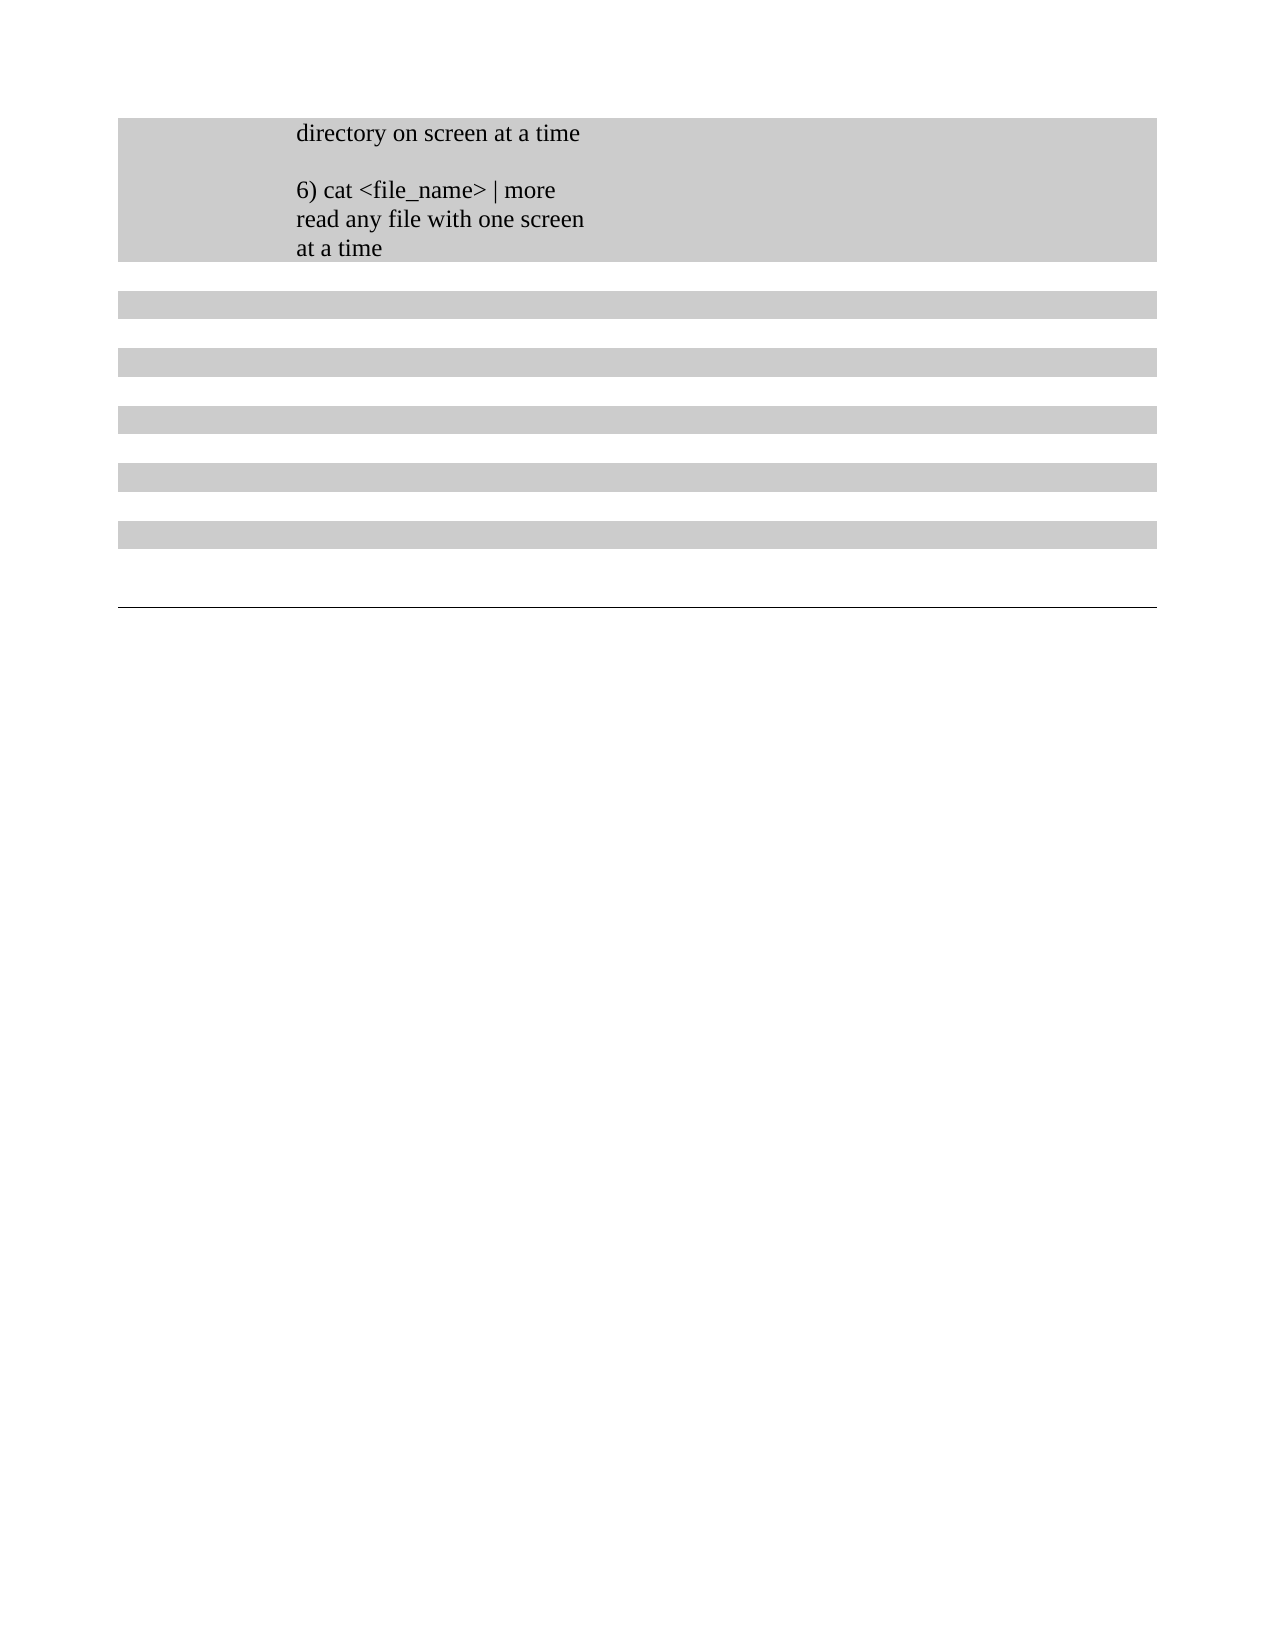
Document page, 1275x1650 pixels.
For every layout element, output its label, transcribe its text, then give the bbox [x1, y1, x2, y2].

table_cell [587, 118, 897, 262]
table_cell [897, 406, 1157, 434]
table_cell [296, 463, 587, 492]
table_cell [897, 291, 1157, 319]
table_cell [897, 549, 1157, 578]
table_cell [587, 348, 897, 377]
table_cell [296, 549, 587, 578]
table_cell [587, 291, 897, 319]
table_cell [118, 521, 296, 549]
table_cell [118, 549, 296, 578]
table_cell [296, 434, 587, 463]
table_cell [897, 348, 1157, 377]
table_cell [118, 377, 296, 406]
table_cell [118, 406, 296, 434]
table_cell [587, 377, 897, 406]
table_cell [118, 492, 296, 521]
table_cell [587, 319, 897, 348]
table_cell [296, 492, 587, 521]
table_cell [296, 348, 587, 377]
table_cell [118, 262, 296, 291]
table_cell [897, 578, 1157, 607]
table_cell [296, 377, 587, 406]
table_cell [897, 463, 1157, 492]
table_cell [296, 521, 587, 549]
table_cell [296, 291, 587, 319]
table_cell [118, 118, 296, 262]
table_cell [587, 521, 897, 549]
table_cell [296, 406, 587, 434]
table_cell [897, 434, 1157, 463]
table_cell [296, 319, 587, 348]
table_cell [587, 463, 897, 492]
table_cell [587, 406, 897, 434]
table_cell [296, 262, 587, 291]
table_cell [587, 578, 897, 607]
table_cell [587, 434, 897, 463]
table_cell [897, 262, 1157, 291]
table_cell [897, 118, 1157, 262]
table_cell [897, 319, 1157, 348]
table_cell [118, 578, 296, 607]
table_cell [587, 549, 897, 578]
table_cell [587, 262, 897, 291]
table_cell [118, 463, 296, 492]
table_cell [296, 578, 587, 607]
table_cell [118, 291, 296, 319]
table_cell directory on screen at a time 6) cat <file_name> | more read any file with one screen at a time [296, 118, 587, 262]
table_cell [118, 319, 296, 348]
table_cell [897, 492, 1157, 521]
table_cell [897, 521, 1157, 549]
table_cell [118, 348, 296, 377]
table_cell [587, 492, 897, 521]
table_cell [897, 377, 1157, 406]
table_cell [118, 434, 296, 463]
